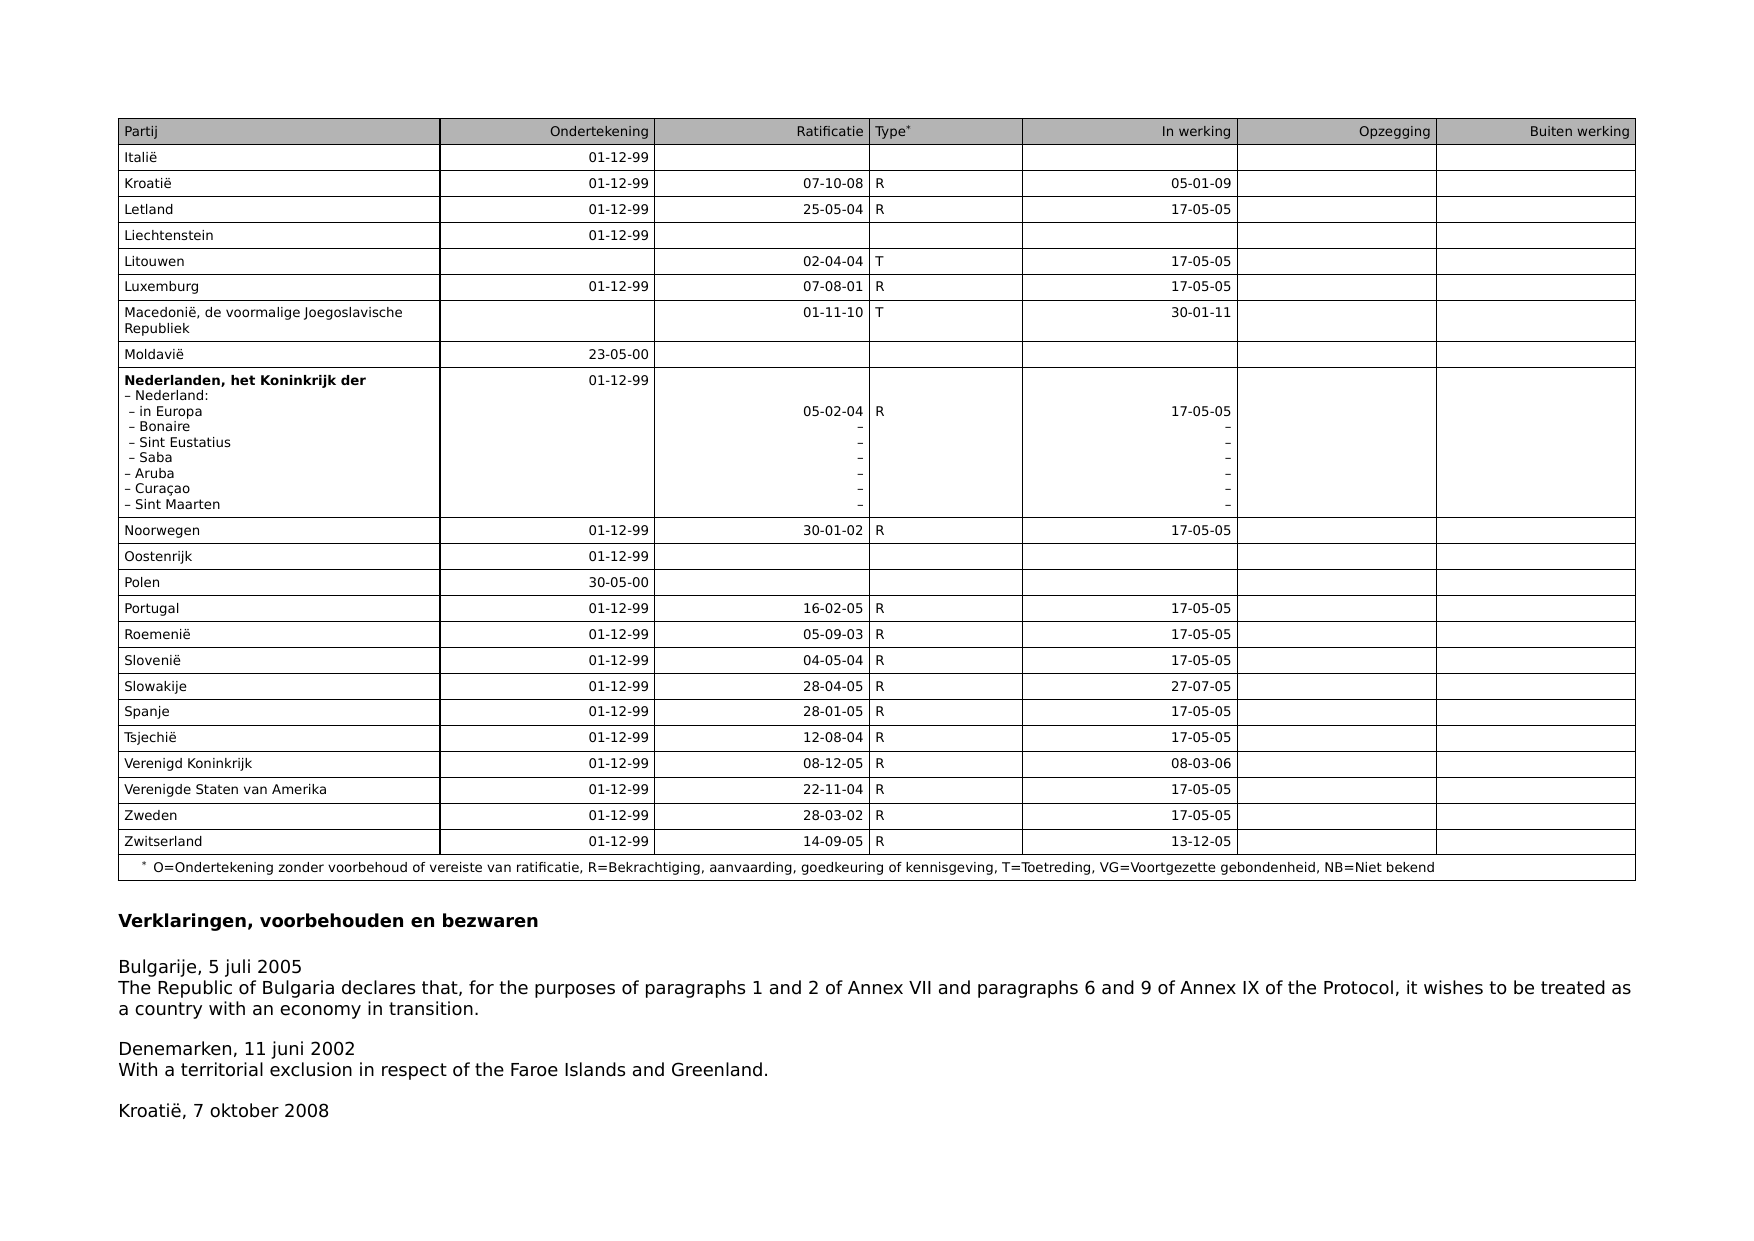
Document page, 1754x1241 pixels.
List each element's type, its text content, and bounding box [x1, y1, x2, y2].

table_cell [655, 223, 869, 248]
table_cell [1437, 596, 1635, 621]
table_cell 12-08-04 [655, 726, 869, 751]
table_cell [1238, 497, 1436, 517]
table_cell [1238, 301, 1436, 341]
table_cell [1437, 419, 1635, 435]
table_cell [1238, 145, 1436, 170]
table_cell 17-05-05 [1023, 700, 1237, 725]
table_cell 01-12-99 [441, 197, 654, 222]
table_cell R [870, 275, 1022, 300]
table_cell [1437, 466, 1635, 481]
table_cell [1238, 481, 1436, 497]
table_cell 01-12-99 [441, 700, 654, 725]
table_cell [870, 368, 1022, 388]
table_cell [1238, 674, 1436, 699]
table_header Buiten werking [1437, 119, 1635, 144]
table_cell 01-12-99 [441, 171, 654, 196]
table_cell [1437, 648, 1635, 673]
table_cell – [655, 481, 869, 497]
table_cell 01-12-99 [441, 368, 654, 388]
table_cell 17-05-05 [1023, 404, 1237, 419]
table_cell 02-04-04 [655, 249, 869, 274]
table_cell 28-04-05 [655, 674, 869, 699]
table_cell R [870, 830, 1022, 854]
table_cell – [1023, 497, 1237, 517]
table_cell – Bonaire [119, 419, 439, 435]
table_cell [870, 388, 1022, 404]
table_cell [1238, 197, 1436, 222]
table_cell [441, 419, 654, 435]
table_cell 17-05-05 [1023, 648, 1237, 673]
table_cell [1023, 223, 1237, 248]
table_cell [1238, 275, 1436, 300]
table_cell Kroatië [119, 171, 439, 196]
table_cell [441, 481, 654, 497]
table_cell R [870, 518, 1022, 543]
text Bulgarije, 5 juli 2005 [118, 957, 1636, 978]
table_cell [1238, 249, 1436, 274]
table_cell 01-12-99 [441, 145, 654, 170]
table_cell [870, 435, 1022, 450]
text The Republic of Bulgaria declares that, for the purposes of paragraphs 1 and 2 of Annex VII and paragraphs 6 and 9 of Annex IX of the Protocol, it wishes to be treated as a country with an economy in transition. [118, 978, 1636, 1019]
table_cell Nederlanden, het Koninkrijk der [119, 368, 439, 388]
table_cell 30-01-11 [1023, 301, 1237, 341]
table_cell 28-03-02 [655, 804, 869, 828]
table_cell [1238, 342, 1436, 367]
text Kroatië, 7 oktober 2008 [118, 1101, 1636, 1121]
table_cell Italië [119, 145, 439, 170]
table_cell 28-01-05 [655, 700, 869, 725]
table_cell 25-05-04 [655, 197, 869, 222]
table_cell 17-05-05 [1023, 596, 1237, 621]
table_cell [1238, 648, 1436, 673]
table_cell R [870, 726, 1022, 751]
table_cell 01-12-99 [441, 275, 654, 300]
table_cell [1437, 342, 1635, 367]
table_cell [1023, 145, 1237, 170]
table_cell [1238, 466, 1436, 481]
table_cell [1437, 544, 1635, 569]
table_header Ondertekening [441, 119, 654, 144]
table_cell [1437, 223, 1635, 248]
table_cell [441, 249, 654, 274]
table_cell [1437, 830, 1635, 854]
table_cell [1023, 388, 1237, 404]
text Denemarken, 11 juni 2002 [118, 1039, 1636, 1060]
table_cell [441, 388, 654, 404]
table_cell Zweden [119, 804, 439, 828]
table_cell [441, 450, 654, 466]
table_cell Polen [119, 570, 439, 595]
table_header In werking [1023, 119, 1237, 144]
table_cell 14-09-05 [655, 830, 869, 854]
table_cell [870, 145, 1022, 170]
table_cell Luxemburg [119, 275, 439, 300]
table_cell R [870, 700, 1022, 725]
table_cell 01-12-99 [441, 518, 654, 543]
table_cell 17-05-05 [1023, 249, 1237, 274]
table_cell [441, 301, 654, 341]
table_cell [1437, 171, 1635, 196]
table_cell R [870, 674, 1022, 699]
table_cell [1437, 726, 1635, 751]
table_cell [1437, 145, 1635, 170]
table_cell 01-12-99 [441, 648, 654, 673]
table_cell [1437, 804, 1635, 828]
table_cell [1238, 368, 1436, 388]
table_cell – [655, 466, 869, 481]
table_header Opzegging [1238, 119, 1436, 144]
table_cell [870, 570, 1022, 595]
table_cell – [1023, 466, 1237, 481]
table_cell R [870, 197, 1022, 222]
table_cell [1238, 570, 1436, 595]
table_cell R [870, 778, 1022, 802]
table_header Ratificatie [655, 119, 869, 144]
table_cell R [870, 404, 1022, 419]
table_cell [870, 223, 1022, 248]
table_cell [1437, 778, 1635, 802]
table_cell 17-05-05 [1023, 622, 1237, 647]
table_cell [1238, 804, 1436, 828]
table_cell 08-12-05 [655, 752, 869, 777]
table_cell [1437, 275, 1635, 300]
table_cell – [655, 419, 869, 435]
table_cell 04-05-04 [655, 648, 869, 673]
table_cell 16-02-05 [655, 596, 869, 621]
table_cell Verenigde Staten van Amerika [119, 778, 439, 802]
table_cell 01-12-99 [441, 622, 654, 647]
table_cell Slowakije [119, 674, 439, 699]
table_cell T [870, 301, 1022, 341]
table_cell [1238, 726, 1436, 751]
table_cell [1437, 368, 1635, 388]
table_cell 17-05-05 [1023, 726, 1237, 751]
table_cell R [870, 171, 1022, 196]
table_cell Letland [119, 197, 439, 222]
table_cell [1238, 404, 1436, 419]
table_cell 01-12-99 [441, 830, 654, 854]
table_cell Zwitserland [119, 830, 439, 854]
table_cell – [655, 450, 869, 466]
table_cell R [870, 648, 1022, 673]
table_cell [1238, 419, 1436, 435]
table_cell 17-05-05 [1023, 197, 1237, 222]
table_cell 17-05-05 [1023, 804, 1237, 828]
table_cell – [1023, 481, 1237, 497]
table_cell [655, 570, 869, 595]
table_cell [1238, 596, 1436, 621]
table_cell R [870, 752, 1022, 777]
table_cell 01-12-99 [441, 804, 654, 828]
table_cell 17-05-05 [1023, 518, 1237, 543]
table_cell – [1023, 419, 1237, 435]
table_cell – Curaçao [119, 481, 439, 497]
table_cell Verenigd Koninkrijk [119, 752, 439, 777]
table_cell [1023, 544, 1237, 569]
table_cell [1238, 622, 1436, 647]
table_cell 01-12-99 [441, 544, 654, 569]
table_cell [1437, 197, 1635, 222]
table_cell 05-09-03 [655, 622, 869, 647]
table_cell [1437, 404, 1635, 419]
table_cell Macedonië, de voormalige Joegoslavische Republiek [119, 301, 439, 341]
table_cell [870, 419, 1022, 435]
table_cell 05-01-09 [1023, 171, 1237, 196]
table_cell * O=Ondertekening zonder voorbehoud of vereiste van ratificatie, R=Bekrachtiging, aanvaarding, goedkeuring of kennisgeving, T=Toetreding, VG=Voortgezette gebondenheid, NB=Niet bekend [119, 855, 1635, 880]
table_cell 13-12-05 [1023, 830, 1237, 854]
table_cell [1238, 752, 1436, 777]
table_cell 01-12-99 [441, 726, 654, 751]
table_cell [1238, 171, 1436, 196]
table_cell 22-11-04 [655, 778, 869, 802]
table_cell R [870, 804, 1022, 828]
table_cell [1023, 570, 1237, 595]
table_cell [1238, 700, 1436, 725]
table_cell 07-10-08 [655, 171, 869, 196]
table_cell – Sint Eustatius [119, 435, 439, 450]
table_cell T [870, 249, 1022, 274]
table_cell 05-02-04 [655, 404, 869, 419]
table_cell R [870, 622, 1022, 647]
table_cell [655, 388, 869, 404]
table_cell 01-11-10 [655, 301, 869, 341]
table_cell 01-12-99 [441, 752, 654, 777]
table_cell [655, 342, 869, 367]
table_cell [441, 497, 654, 517]
table_cell [1437, 435, 1635, 450]
table_cell [655, 368, 869, 388]
table_cell Oostenrijk [119, 544, 439, 569]
table_cell [1238, 830, 1436, 854]
table_cell 30-01-02 [655, 518, 869, 543]
table_cell [1238, 223, 1436, 248]
table_cell [1238, 450, 1436, 466]
table_cell [1238, 544, 1436, 569]
table_header Partij [119, 119, 439, 144]
table_cell 30-05-00 [441, 570, 654, 595]
table_cell [870, 466, 1022, 481]
table_cell Slovenië [119, 648, 439, 673]
table_cell [1437, 518, 1635, 543]
table_cell [1437, 388, 1635, 404]
table_cell – [1023, 450, 1237, 466]
table_cell [1238, 388, 1436, 404]
table_cell [441, 404, 654, 419]
table_cell – Saba [119, 450, 439, 466]
table_cell 17-05-05 [1023, 275, 1237, 300]
table_cell 01-12-99 [441, 223, 654, 248]
table_cell – [655, 497, 869, 517]
table_cell Tsjechië [119, 726, 439, 751]
table_cell [1023, 342, 1237, 367]
table_cell Spanje [119, 700, 439, 725]
table_cell [655, 544, 869, 569]
table_cell [870, 544, 1022, 569]
table_cell 23-05-00 [441, 342, 654, 367]
table_cell [1023, 368, 1237, 388]
table_cell R [870, 596, 1022, 621]
table_cell [1238, 435, 1436, 450]
table_cell [870, 342, 1022, 367]
table_cell 27-07-05 [1023, 674, 1237, 699]
table_cell 01-12-99 [441, 674, 654, 699]
table_cell [1238, 778, 1436, 802]
table_cell [1437, 249, 1635, 274]
table_cell Roemenië [119, 622, 439, 647]
table_cell 01-12-99 [441, 778, 654, 802]
table_cell [441, 466, 654, 481]
table_cell [870, 481, 1022, 497]
table_cell Moldavië [119, 342, 439, 367]
table_cell – [1023, 435, 1237, 450]
table_cell 08-03-06 [1023, 752, 1237, 777]
table_cell [441, 435, 654, 450]
table_cell [1437, 481, 1635, 497]
table_cell [1437, 301, 1635, 341]
table_cell 07-08-01 [655, 275, 869, 300]
table_cell Litouwen [119, 249, 439, 274]
table_cell [655, 145, 869, 170]
table_cell [1238, 518, 1436, 543]
table_cell [1437, 450, 1635, 466]
table_cell – in Europa [119, 404, 439, 419]
text With a territorial exclusion in respect of the Faroe Islands and Greenland. [118, 1060, 1636, 1081]
table_cell [1437, 674, 1635, 699]
table_cell Liechtenstein [119, 223, 439, 248]
table_cell [1437, 622, 1635, 647]
table_cell [1437, 570, 1635, 595]
table_cell [1437, 752, 1635, 777]
table_cell [1437, 700, 1635, 725]
table_cell Noorwegen [119, 518, 439, 543]
subtitle Verklaringen, voorbehouden en bezwaren [118, 911, 1636, 932]
table_cell Portugal [119, 596, 439, 621]
table_header Type* [870, 119, 1022, 144]
table_cell – [655, 435, 869, 450]
table_cell 17-05-05 [1023, 778, 1237, 802]
table_cell [870, 450, 1022, 466]
table_cell 01-12-99 [441, 596, 654, 621]
table_cell – Nederland: [119, 388, 439, 404]
table_cell – Aruba [119, 466, 439, 481]
table_cell [870, 497, 1022, 517]
table_cell [1437, 497, 1635, 517]
table_cell – Sint Maarten [119, 497, 439, 517]
